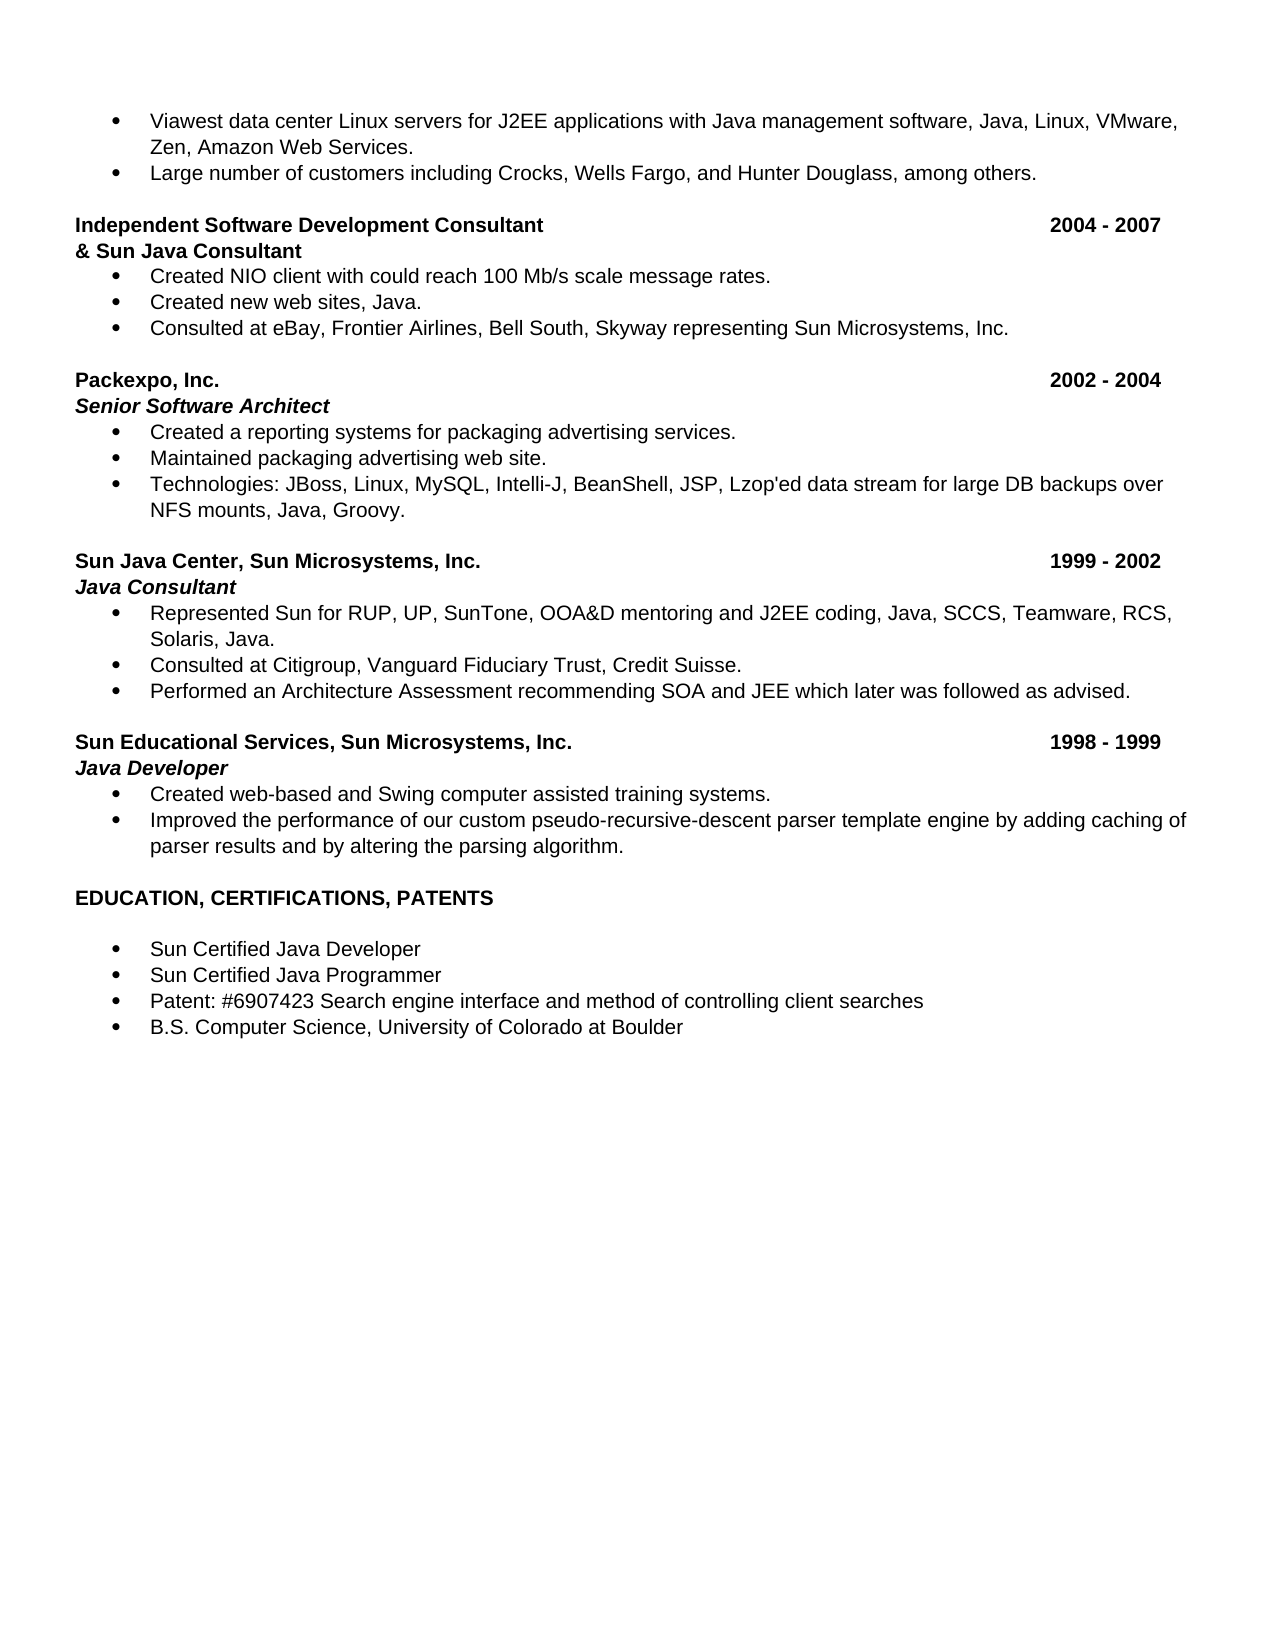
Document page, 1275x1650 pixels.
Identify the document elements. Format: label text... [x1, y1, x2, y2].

list Large number of customers including Crocks, Wells Fargo, and Hunter Douglass, among others. [112, 161, 1200, 185]
text Sun Educational Services, Sun Microsystems, Inc. 1998 - 1999 [75, 730, 1200, 754]
list Sun Certified Java Programmer [112, 963, 1200, 987]
list Consulted at eBay, Frontier Airlines, Bell South, Skyway representing Sun Microsystems, Inc. [112, 316, 1200, 340]
text Java Consultant [75, 575, 1200, 599]
text Java Developer [75, 756, 1200, 780]
list Patent: #6907423 Search engine interface and method of controlling client searches [112, 989, 1200, 1013]
list Consulted at Citigroup, Vanguard Fiduciary Trust, Credit Suisse. [112, 652, 1200, 677]
list Created new web sites, Java. [112, 290, 1200, 314]
text Senior Software Architect [75, 394, 1200, 418]
list Created NIO client with could reach 100 Mb/s scale message rates. [112, 264, 1200, 288]
list Maintained packaging advertising web site. [112, 446, 1200, 469]
list Sun Certified Java Developer [112, 937, 1200, 961]
text Independent Software Development Consultant 2004 - 2007 [75, 213, 1200, 237]
list Technologies: JBoss, Linux, MySQL, Intelli-J, BeanShell, JSP, Lzop'ed data stream for large DB backups over NFS mounts, Java, Groovy. [112, 471, 1200, 521]
list Created web-based and Swing computer assisted training systems. [112, 782, 1200, 806]
list B.S. Computer Science, University of Colorado at Boulder [112, 1015, 1200, 1039]
text & Sun Java Consultant [75, 238, 1200, 262]
text Packexpo, Inc. 2002 - 2004 [75, 368, 1200, 392]
list Created a reporting systems for packaging advertising services. [112, 419, 1200, 444]
list Represented Sun for RUP, UP, SunTone, OOA&D mentoring and J2EE coding, Java, SCCS, Teamware, RCS, Solaris, Java. [112, 601, 1200, 651]
list Viawest data center Linux servers for J2EE applications with Java management software, Java, Linux, VMware, Zen, Amazon Web Services. [112, 109, 1200, 159]
text EDUCATION, CERTIFICATIONS, PATENTS [75, 885, 1200, 909]
list Improved the performance of our custom pseudo-recursive-descent parser template engine by adding caching of parser results and by altering the parsing algorithm. [112, 808, 1200, 858]
text Sun Java Center, Sun Microsystems, Inc. 1999 - 2002 [75, 549, 1200, 573]
list Performed an Architecture Assessment recommending SOA and JEE which later was followed as advised. [112, 678, 1200, 702]
